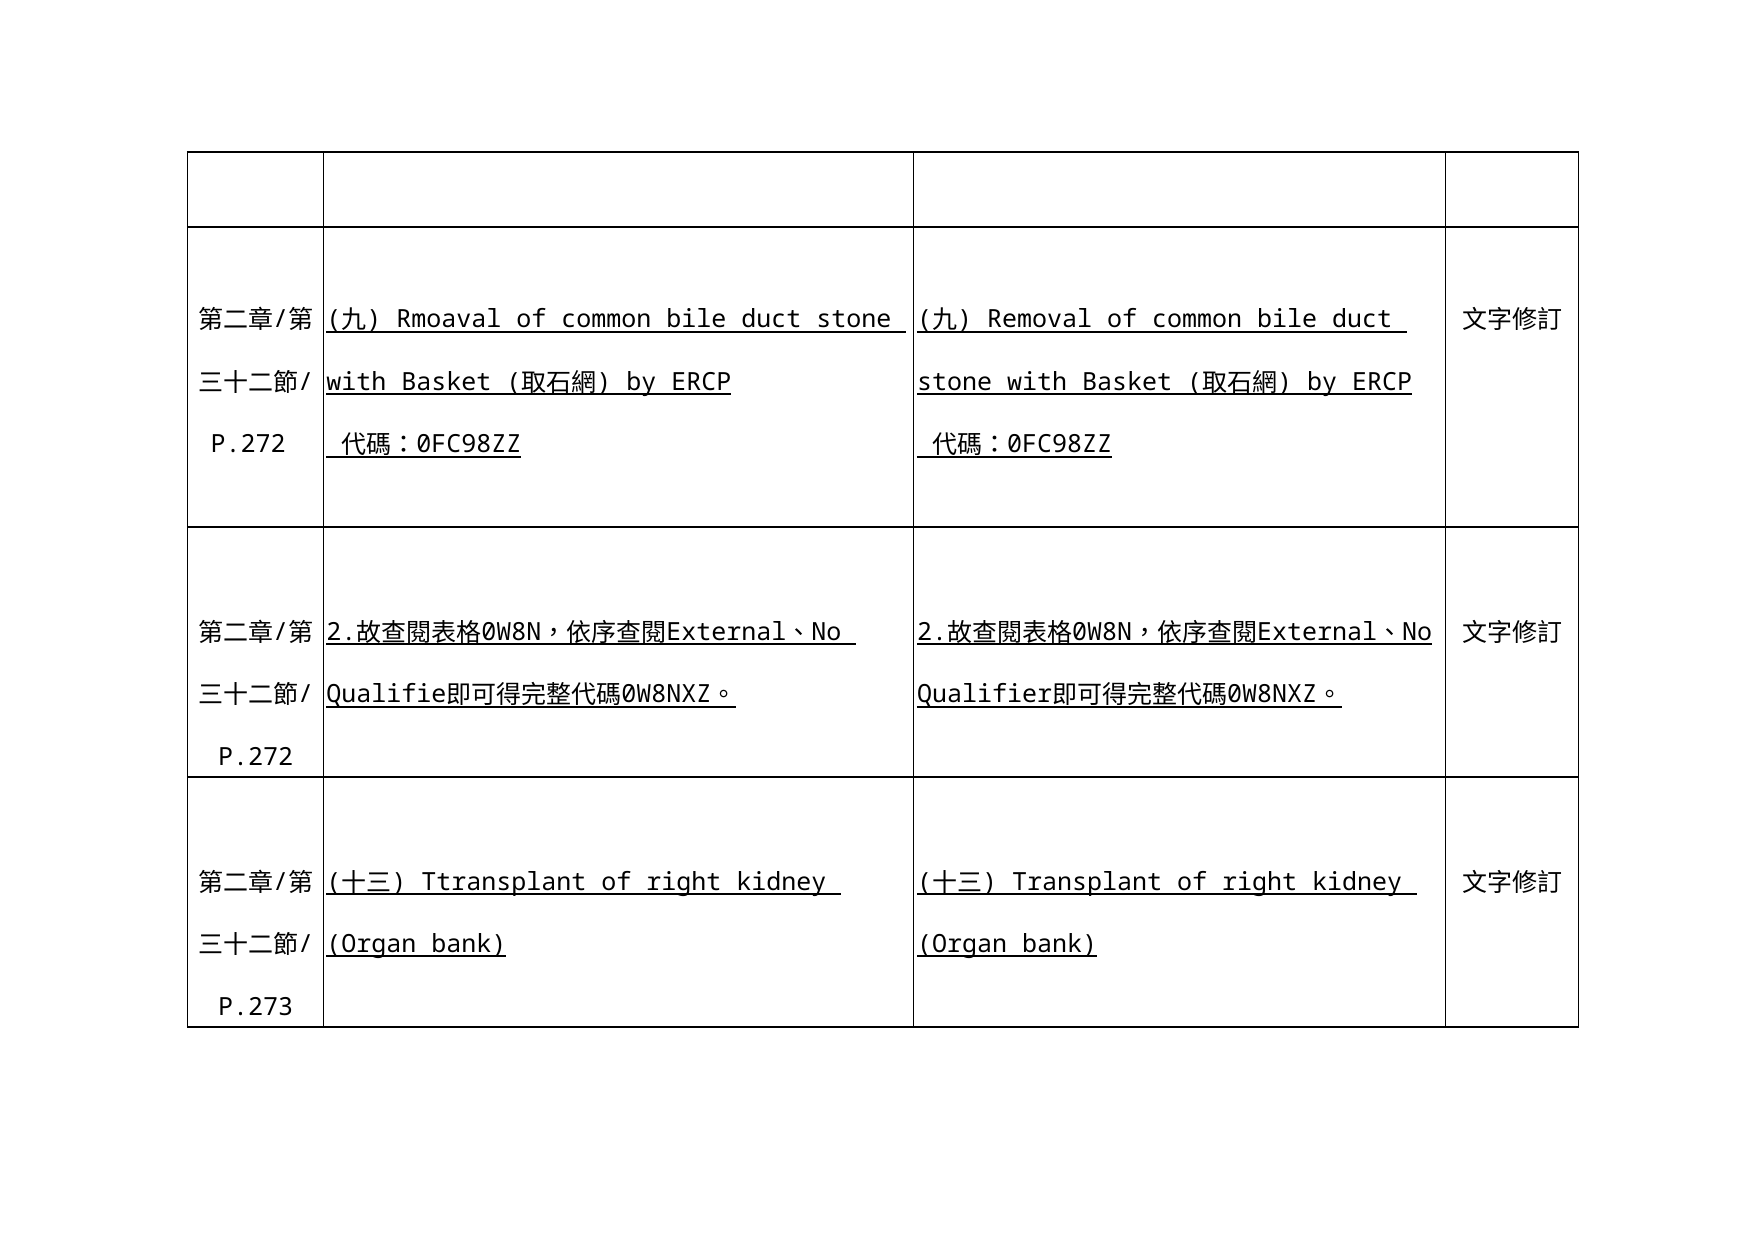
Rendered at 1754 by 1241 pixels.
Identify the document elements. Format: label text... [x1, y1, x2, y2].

table_cell 文字修訂 [1446, 528, 1578, 776]
table_header [324, 153, 913, 226]
table_cell 2.故查閱表格0W8N，依序查閱External、No Qualifier即可得完整代碼0W8NXZ。 [914, 528, 1445, 776]
table_cell (十三) Ttransplant of right kidney (Organ bank) [324, 778, 913, 1026]
table_cell (十三) Transplant of right kidney (Organ bank) [914, 778, 1445, 1026]
table_header [914, 153, 1445, 226]
table_cell 第二章/第三十二節/P.273 [188, 778, 323, 1026]
table_cell 第二章/第三十二節/P.272 [188, 528, 323, 776]
table_header [188, 153, 323, 226]
table_cell 文字修訂 [1446, 228, 1578, 526]
table_cell (九) Rmoaval of common bile duct stone with Basket (取石網) by ERCP 代碼：0FC98ZZ [324, 228, 913, 526]
table_cell (九) Removal of common bile duct stone with Basket (取石網) by ERCP 代碼：0FC98ZZ [914, 228, 1445, 526]
table_cell 第二章/第三十二節/P.272 [188, 228, 323, 526]
table_header [1446, 153, 1578, 226]
table_cell 文字修訂 [1446, 778, 1578, 1026]
table_cell 2.故查閱表格0W8N，依序查閱External、No Qualifie即可得完整代碼0W8NXZ。 [324, 528, 913, 776]
